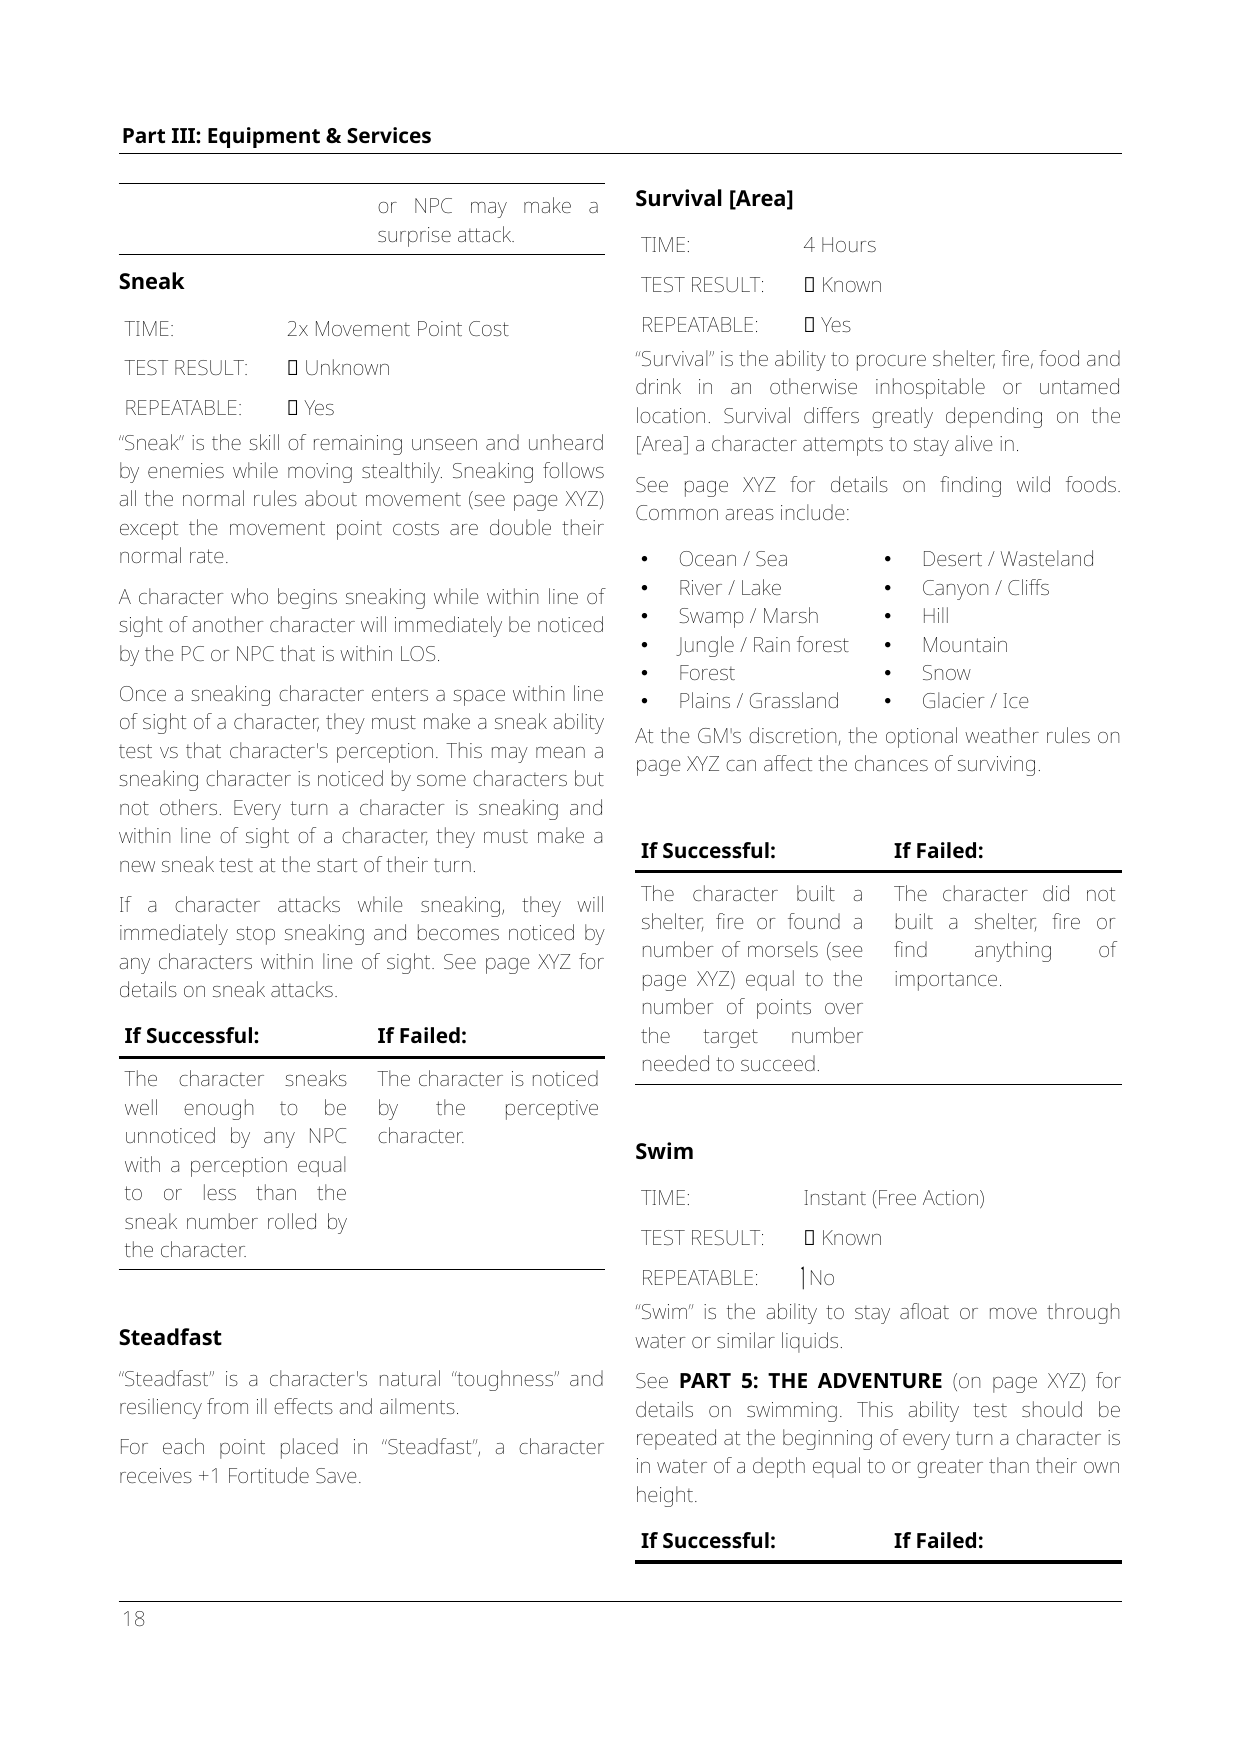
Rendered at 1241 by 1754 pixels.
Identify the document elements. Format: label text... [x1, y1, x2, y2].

table_cell  Yes [797, 304, 1122, 344]
text A character who begins sneaking while within line of sight of another character will immediately be noticed by the PC or NPC that is within LOS. [118, 582, 605, 667]
table_header TIME: [635, 224, 797, 264]
table_cell REPEATABLE: [119, 388, 281, 428]
table_cell  Unknown [281, 348, 605, 388]
table_cell The character built a shelter, fire or found a number of morsels (see page XYZ) equal to the number of points over the target number needed to succeed. [635, 873, 869, 1083]
table_cell  No [797, 1258, 1122, 1297]
table_header Desert / Wasteland Canyon / Cliffs Hill Mountain Snow Glacier / Ice [878, 539, 1122, 721]
table_cell  Yes [281, 388, 605, 428]
table_cell [353, 1059, 372, 1269]
table_cell [869, 873, 888, 1083]
table_cell TEST RESULT: [119, 348, 281, 388]
text Swim [635, 1136, 1122, 1166]
table_header Instant (Free Action) [797, 1178, 1122, 1218]
text Sneak [118, 266, 605, 296]
table_header If Successful: [635, 1521, 869, 1560]
table_header TIME: [119, 308, 281, 348]
table_cell TEST RESULT: [635, 264, 797, 304]
table_cell The character is noticed by the perceptive character. [372, 1059, 605, 1269]
text Survival [Area] [635, 183, 1122, 212]
table_header [869, 830, 888, 870]
text See PART 5: THE ADVENTURE (on page XYZ) for details on swimming. This ability test should be repeated at the beginning of every turn a character is in water of a depth equal to or greater than their own height. [635, 1366, 1122, 1508]
text Once a sneaking character enters a space within line of sight of a character, they must make a sneak ability test vs that character's perception. This may mean a sneaking character is noticed by some characters but not others. Every turn a character is sneaking and within line of sight of a character, they must make a new sneak test at the start of their turn. [118, 679, 605, 878]
text At the GM's discretion, the optional weather rules on page XYZ can affect the chances of surviving. [635, 721, 1122, 778]
table_header If Failed: [888, 830, 1122, 870]
table_cell or NPC may make a surprise attack. [372, 184, 605, 254]
table_header If Successful: [119, 1016, 353, 1056]
table_cell [353, 184, 372, 254]
table_header TIME: [635, 1178, 797, 1218]
table_header 4 Hours [797, 224, 1122, 264]
table_cell  Known [797, 1218, 1122, 1258]
table_cell [119, 184, 353, 254]
table_header 2x Movement Point Cost [281, 308, 605, 348]
text See page XYZ for details on finding wild foods. Common areas include: [635, 470, 1122, 527]
text Steadfast [118, 1322, 605, 1352]
text “Swim” is the ability to stay afloat or move through water or similar liquids. [635, 1297, 1122, 1354]
text For each point placed in “Steadfast”, a character receives +1 Fortitude Save. [118, 1432, 605, 1489]
text “Sneak” is the skill of remaining unseen and unheard by enemies while moving stealthily. Sneaking follows all the normal rules about movement (see page XYZ) except the movement point costs are double their normal rate. [118, 428, 605, 570]
table_header [869, 1521, 888, 1560]
table_cell The character sneaks well enough to be unnoticed by any NPC with a perception equal to or less than the sneak number rolled by the character. [119, 1059, 353, 1269]
text If a character attacks while sneaking, they will immediately stop sneaking and becomes noticed by any characters within line of sight. See page XYZ for details on sneak attacks. [118, 890, 605, 1004]
table_cell The character did not built a shelter, fire or find anything of importance. [888, 873, 1122, 1083]
text “Survival” is the ability to procure shelter, fire, food and drink in an otherwise inhospitable or untamed location. Survival differs greatly depending on the [Area] a character attempts to stay alive in. [635, 344, 1122, 458]
table_header [353, 1016, 372, 1056]
text “Steadfast” is a character's natural “toughness” and resiliency from ill effects and ailments. [118, 1364, 605, 1421]
table_cell REPEATABLE: [635, 304, 797, 344]
table_header Ocean / Sea River / Lake Swamp / Marsh Jungle / Rain forest Forest Plains / Grassland [635, 539, 878, 721]
table_header If Failed: [372, 1016, 605, 1056]
table_cell  Known [797, 264, 1122, 304]
table_cell REPEATABLE: [635, 1258, 797, 1297]
table_header If Successful: [635, 830, 869, 870]
table_cell TEST RESULT: [635, 1218, 797, 1258]
table_header If Failed: [888, 1521, 1122, 1560]
